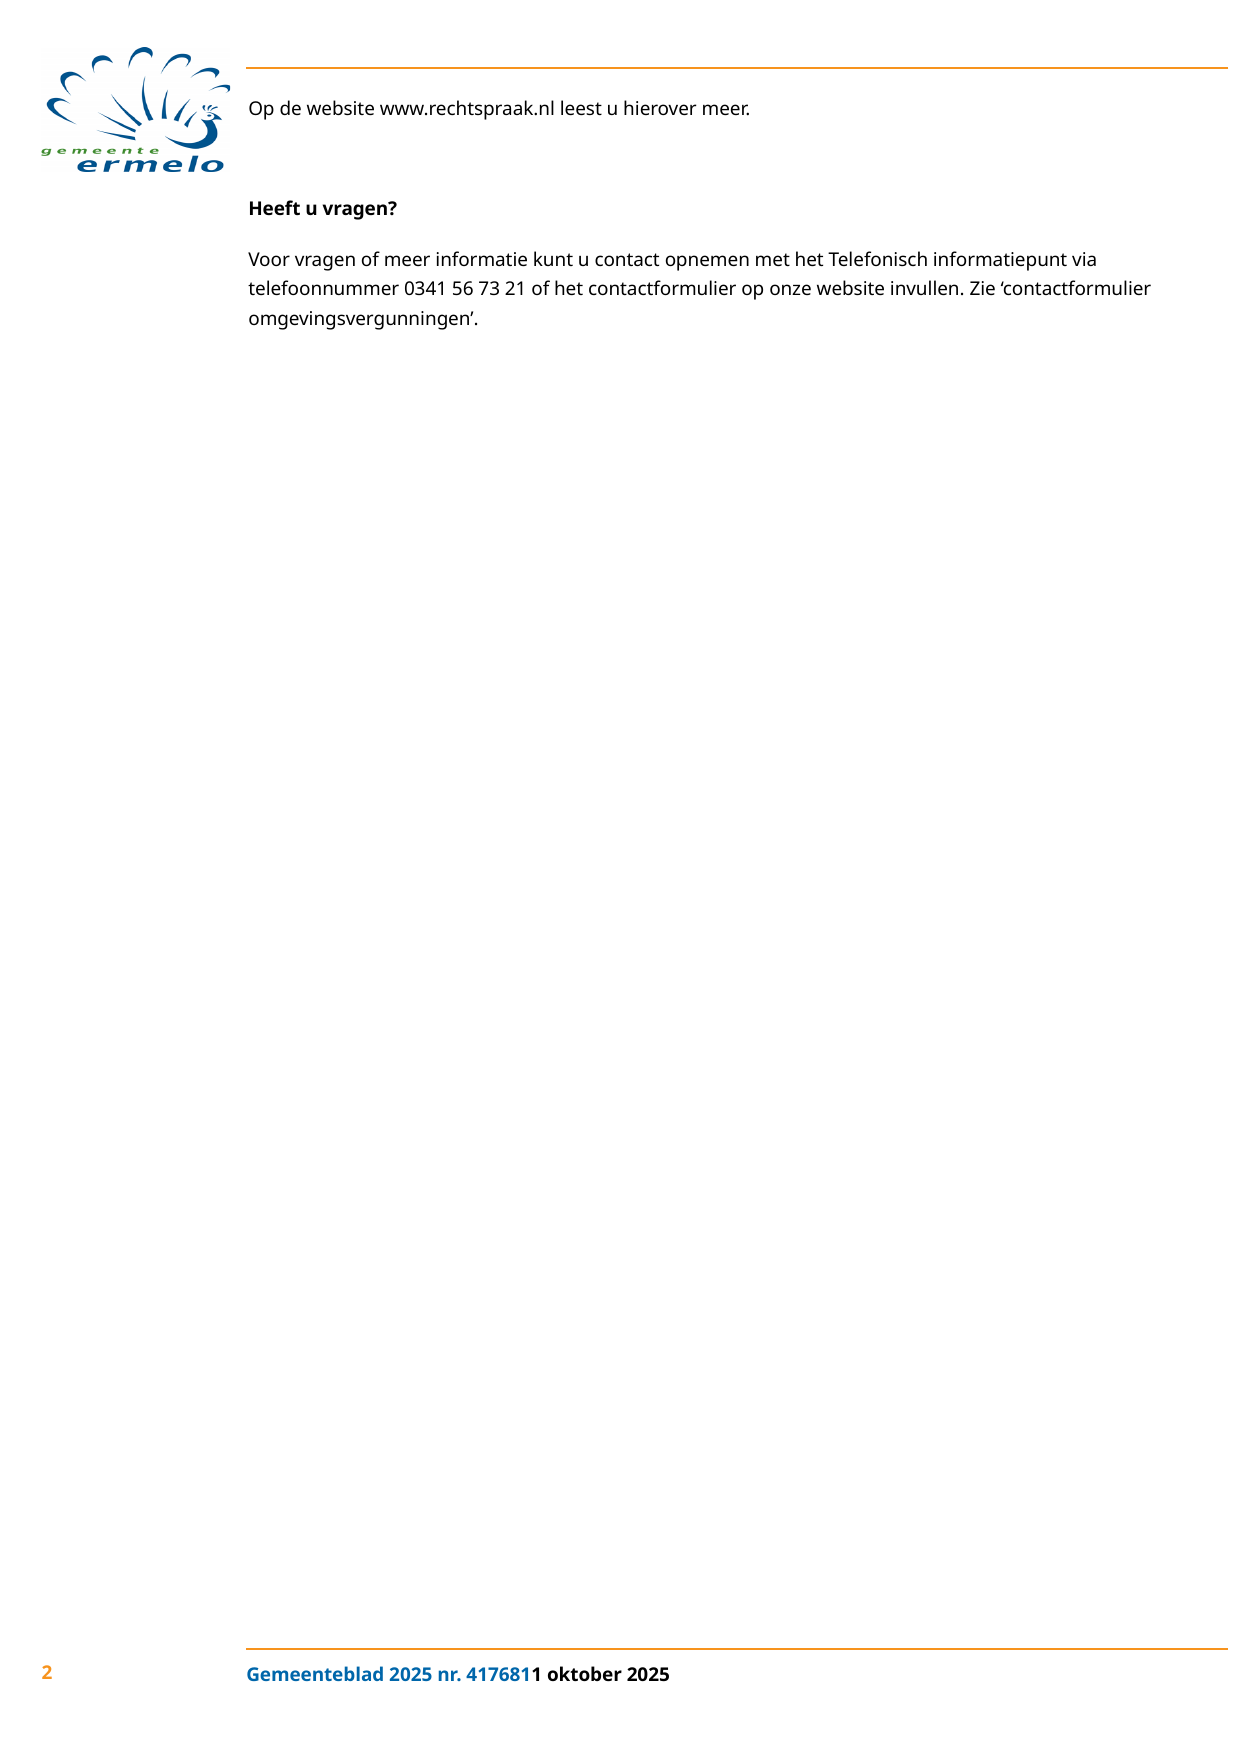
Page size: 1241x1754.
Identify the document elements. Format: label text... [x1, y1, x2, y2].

text Op de website www.rechtspraak.nl leest u hierover meer. [248, 95, 1152, 121]
text Heeft u vragen? [248, 196, 1152, 221]
text Voor vragen of meer informatie kunt u contact opnemen met het Telefonisch informatiepunt via telefoonnummer 0341 56 73 21 of het contactformulier op onze website invullen. Zie ‘contactformulier omgevingsvergunningen’. [248, 246, 1152, 331]
picture [41, 47, 231, 172]
